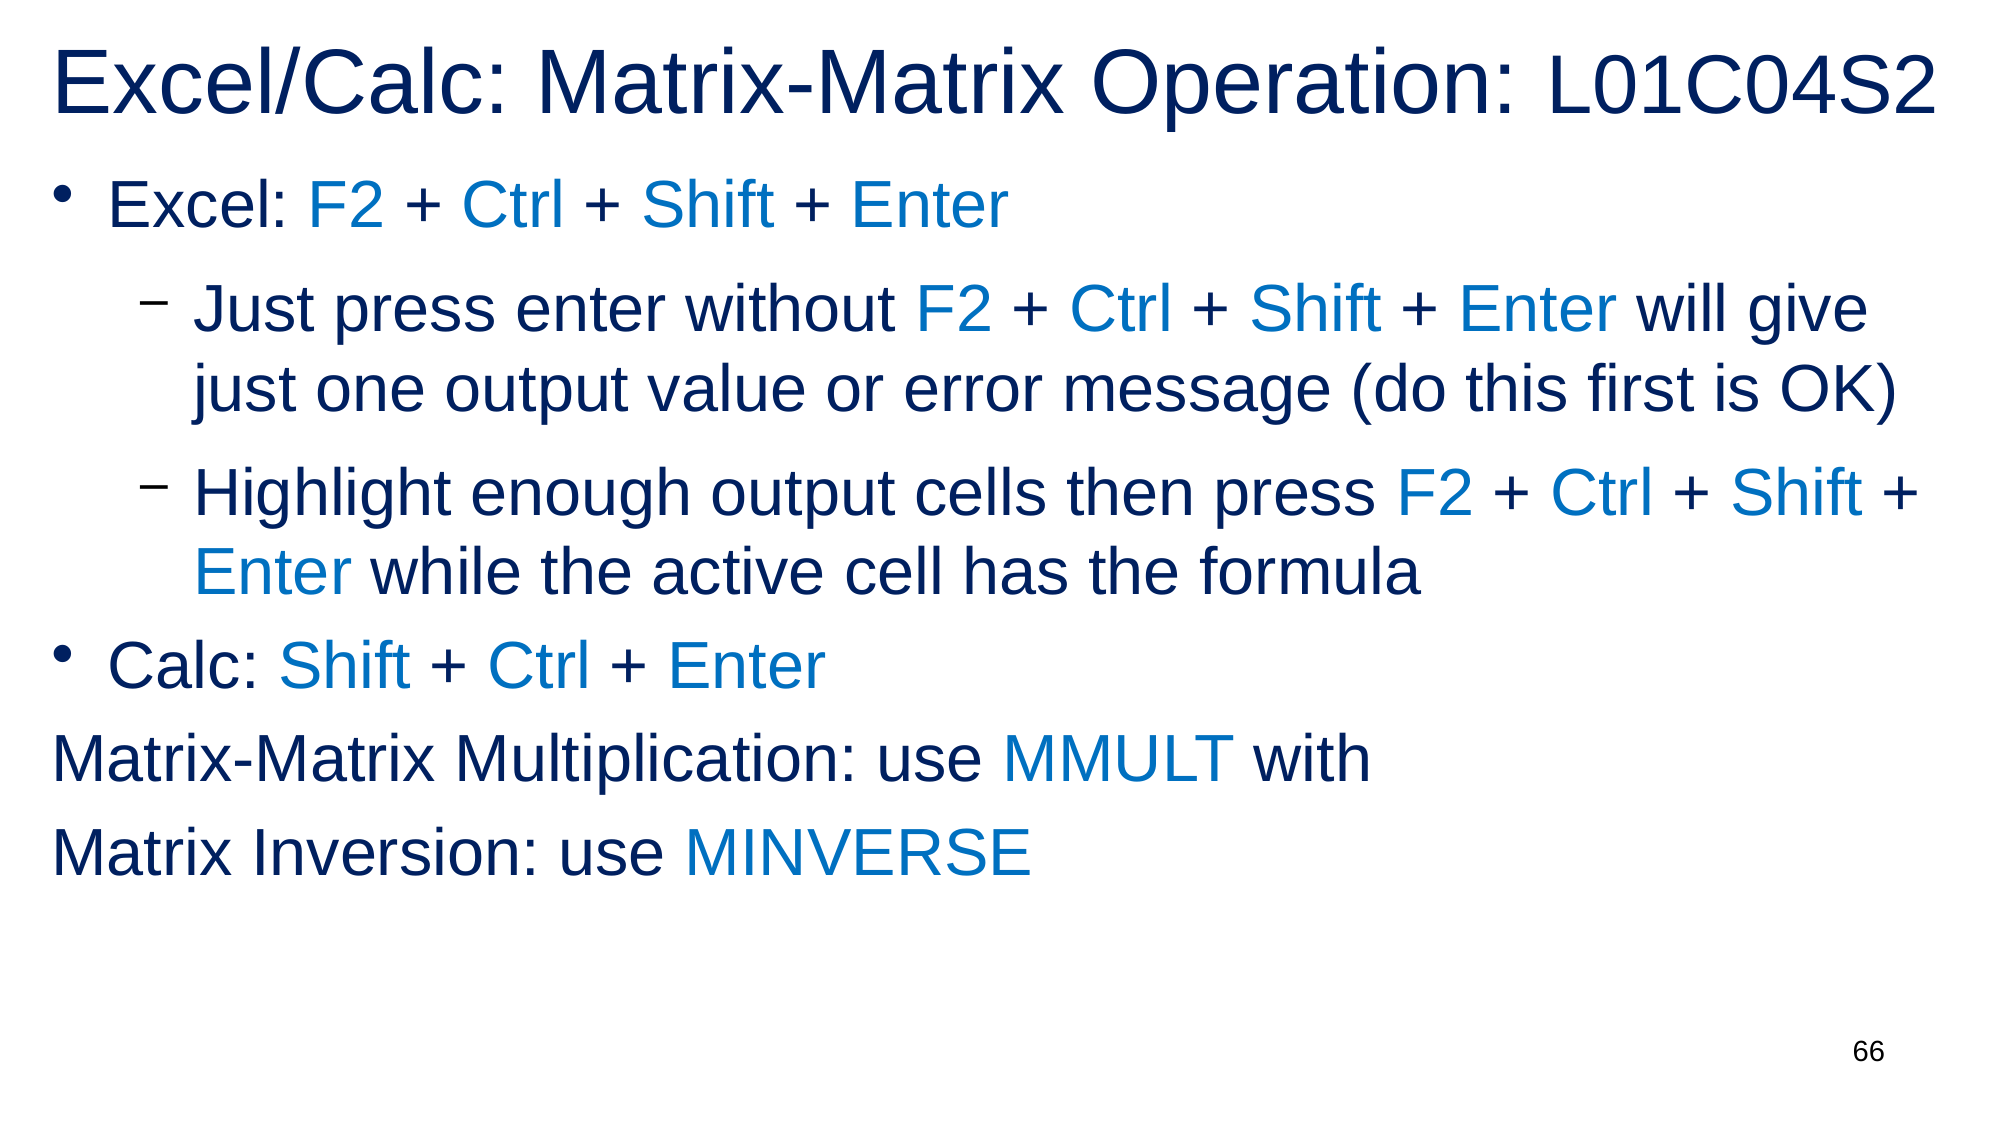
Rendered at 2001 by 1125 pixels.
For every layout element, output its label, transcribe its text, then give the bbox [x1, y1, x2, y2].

slide_number [1433, 1024, 1900, 1103]
list Excel: F2 + Ctrl + Shift + Enter Just press enter without F2 + Ctrl + Shift + Enter will give just one output value or error message (do this first is OK) Highlight enough output cells then press F2 + Ctrl + Shift + Enter while the active cell has the formula Calc: Shift + Ctrl + Enter Matrix-Matrix Multiplication: use MMULT with Matrix Inversion: use MINVERSE [36, 153, 1970, 1103]
title Excel/Calc: Matrix-Matrix Operation: L01C04S2 [36, 28, 1968, 126]
